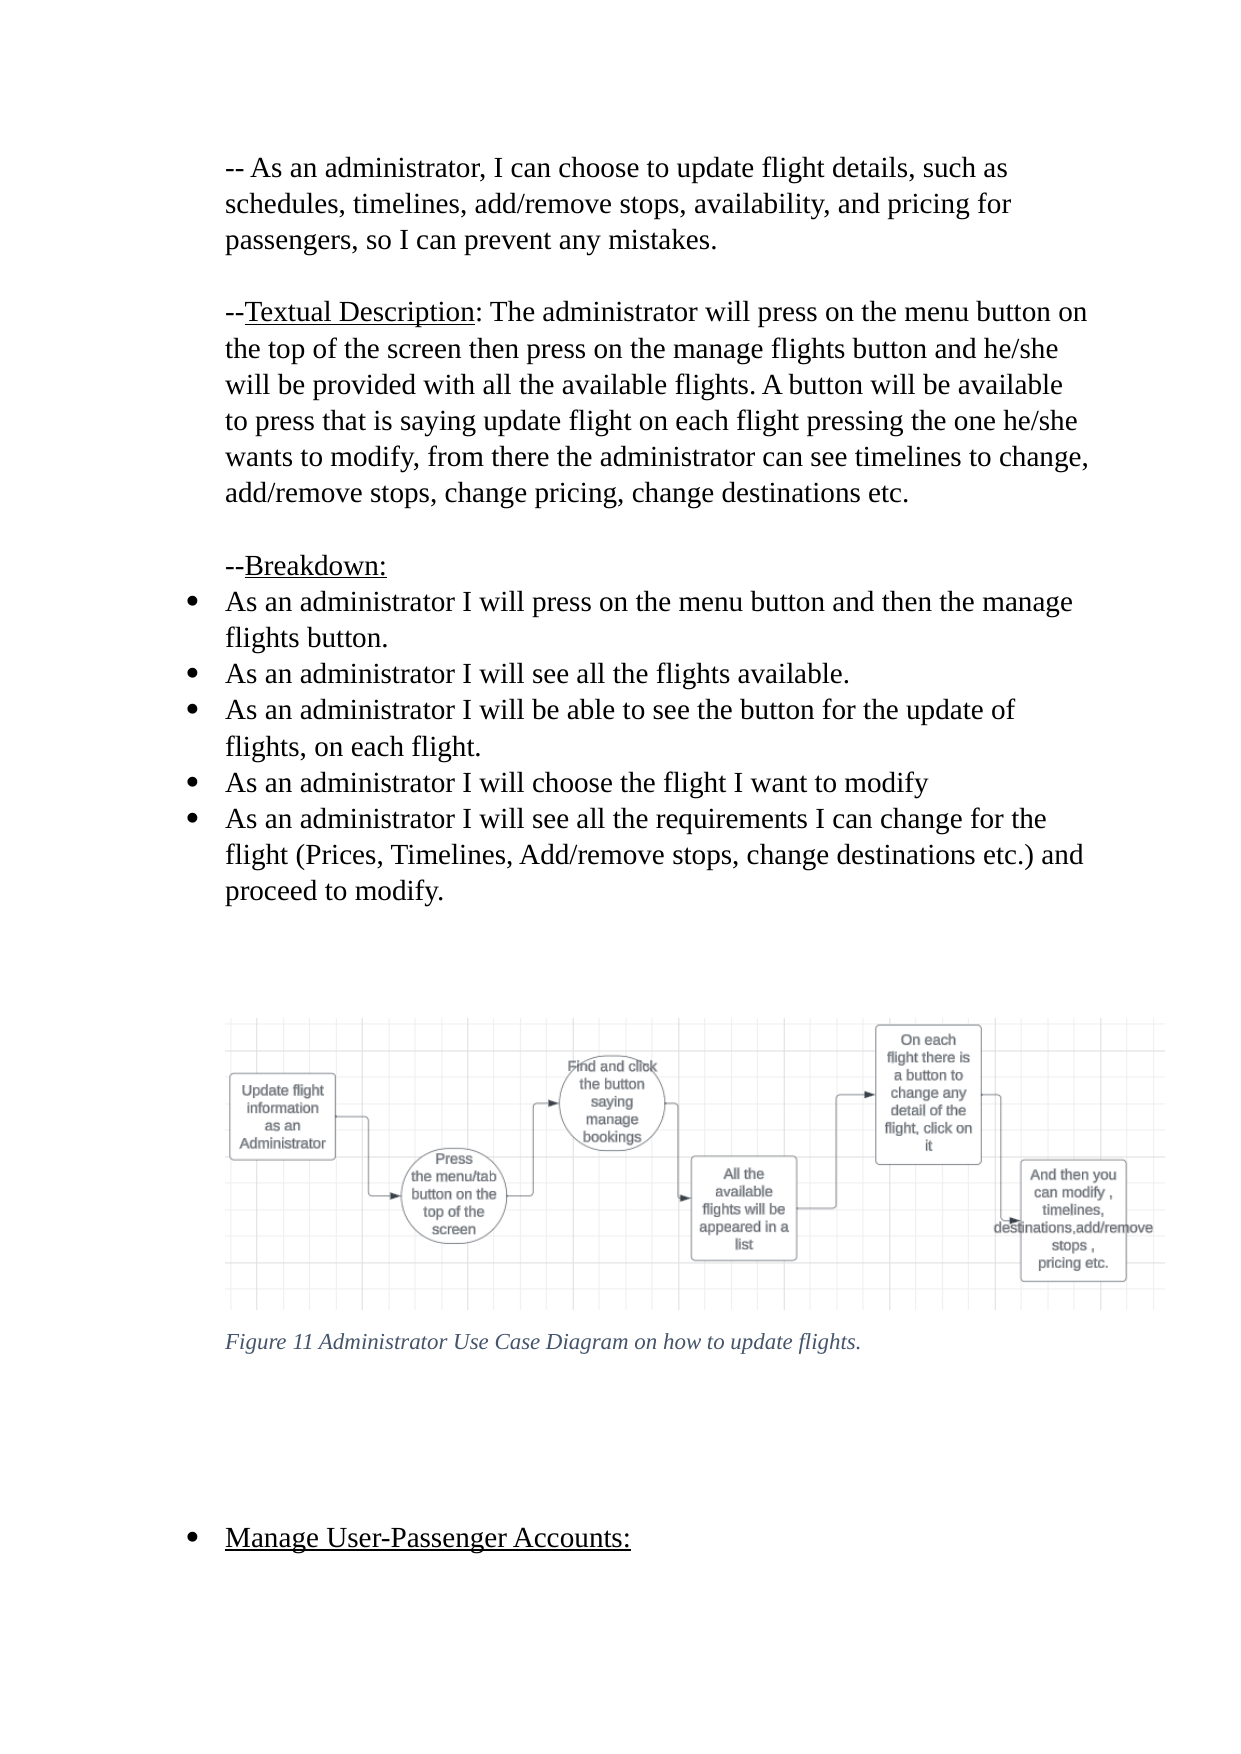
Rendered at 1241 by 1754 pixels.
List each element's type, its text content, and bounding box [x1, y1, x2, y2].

list --Breakdown: [225, 548, 1090, 581]
list Manage User-Passenger Accounts: [187, 1520, 1090, 1554]
list --Textual Description: The administrator will press on the menu button on the top of the screen then press on the manage flights button and he/she will be provided with all the available flights. A button will be available to press that is saying update flight on each flight pressing the one he/she wants to modify, from there the administrator can see timelines to change, add/remove stops, change pricing, change destinations etc. [225, 294, 1090, 509]
text Figure 11 Administrator Use Case Diagram on how to update flights. [150, 1328, 1090, 1355]
list -- As an administrator, I can choose to update flight details, such as schedules, timelines, add/remove stops, availability, and pricing for passengers, so I can prevent any mistakes. [225, 150, 1090, 256]
list As an administrator I will be able to see the button for the update of flights, on each flight. [187, 692, 1090, 762]
picture [225, 1018, 1166, 1310]
list As an administrator I will see all the flights available. [187, 656, 1090, 690]
list As an administrator I will press on the menu button and then the manage flights button. [187, 584, 1090, 653]
list As an administrator I will see all the requirements I can change for the flight (Prices, Timelines, Add/remove stops, change destinations etc.) and proceed to modify. [187, 801, 1090, 907]
list As an administrator I will choose the flight I want to modify [187, 765, 1090, 798]
